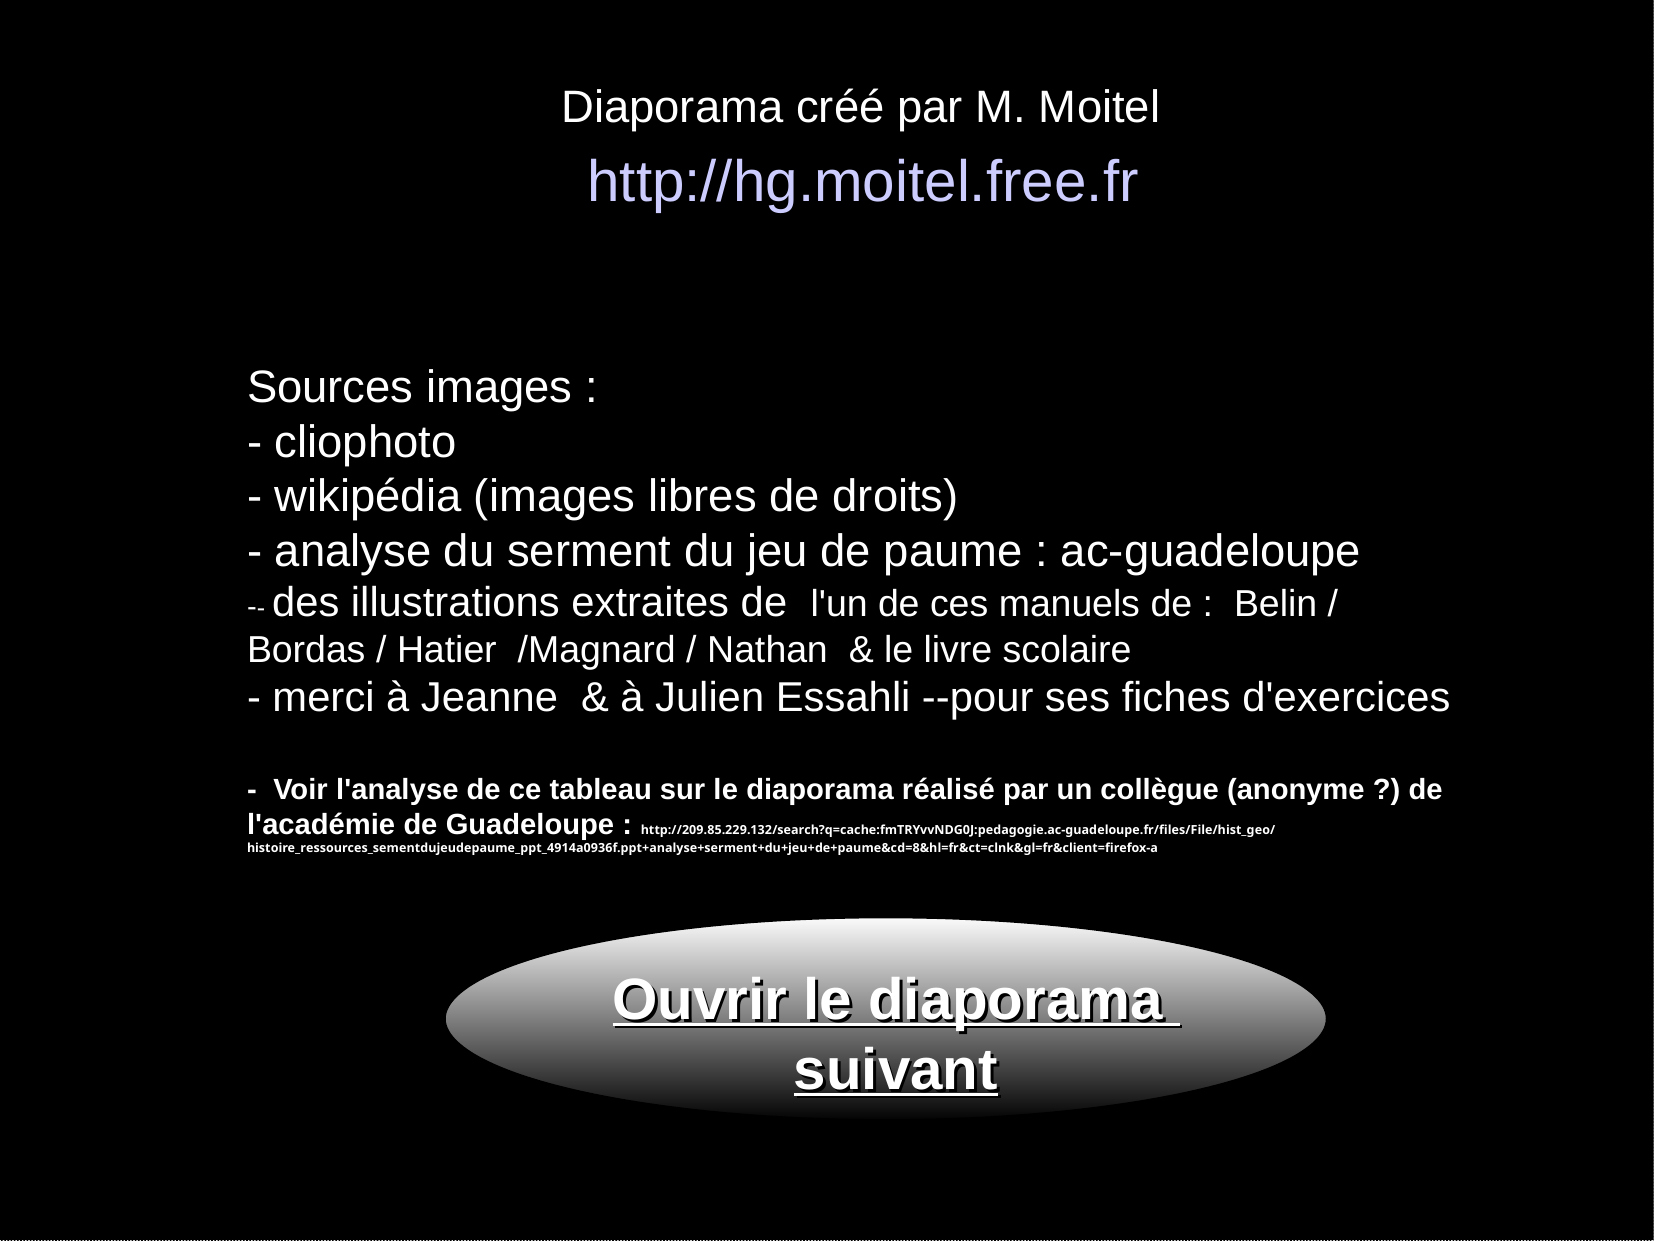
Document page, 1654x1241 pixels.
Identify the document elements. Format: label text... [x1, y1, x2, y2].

text_box Diaporama créé par M. Moitel http://hg.moitel.free.fr Sources images : - cliophoto - wikipédia (images libres de droits) - analyse du serment du jeu de paume : ac-guadeloupe -- des illustrations extraites de l'un de ces manuels de : Belin / Bordas / Hatier /Magnard / Nathan & le livre scolaire - merci à Jeanne & à Julien Essahli --pour ses fiches d'exercices - Voir l'analyse de ce tableau sur le diaporama réalisé par un collègue (anonyme ?) de l'académie de Guadeloupe : http://209.85.229.132/search?q=cache:fmTRYvvNDG0J:pedagogie.ac-guadeloupe.fr/files/File/hist_geo/histoire_ressources_sementdujeudepaume_ppt_4914a0936f.ppt+analyse+serment+du+jeu+de+paume&cd=8&hl=fr&ct=clnk&gl=fr&client=firefox-a [232, 61, 1474, 1071]
text_box [0, 0, 1654, 1241]
text_box Ouvrir le diaporama suivant [442, 915, 1329, 1123]
